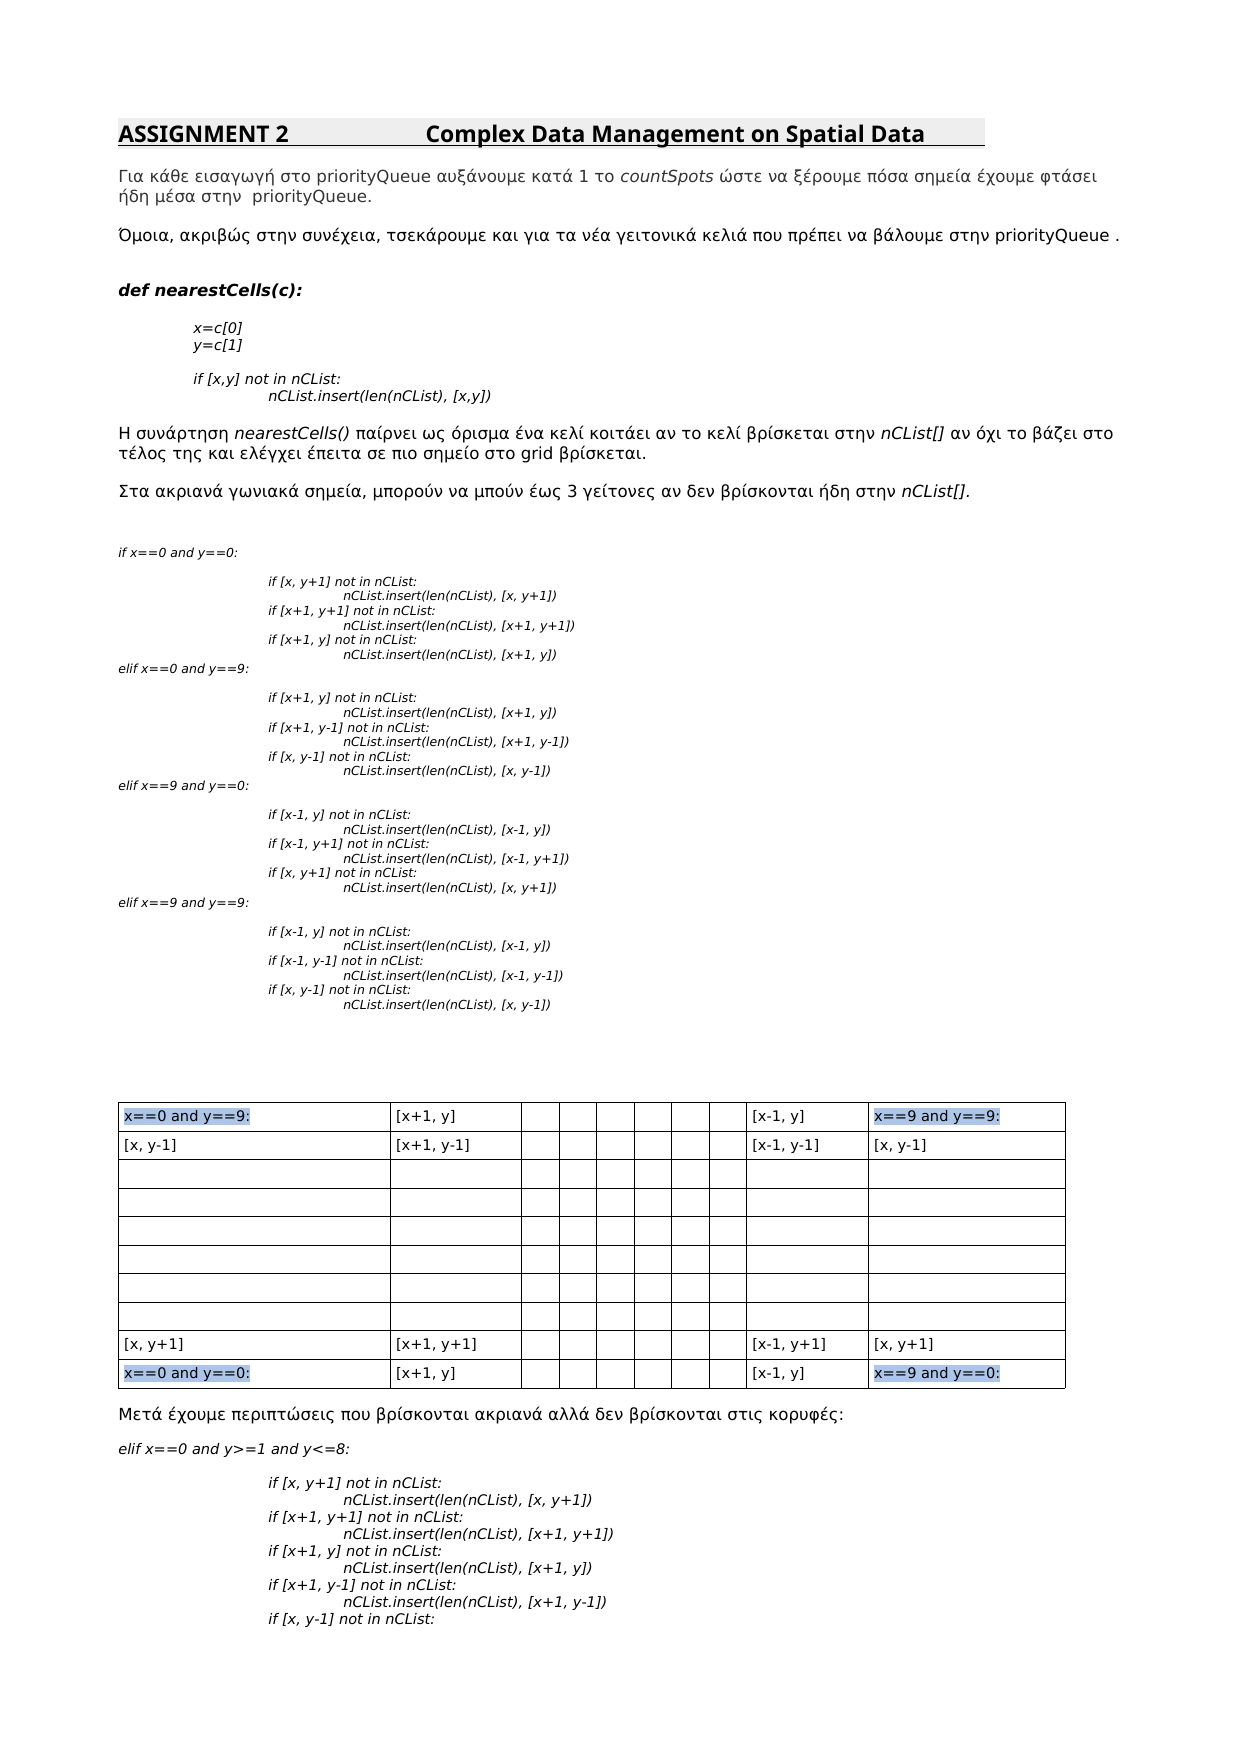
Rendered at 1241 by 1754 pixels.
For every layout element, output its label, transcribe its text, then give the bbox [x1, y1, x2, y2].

table_cell [522, 1360, 559, 1387]
table_cell [747, 1274, 868, 1302]
table_cell [710, 1160, 746, 1188]
table_cell [391, 1246, 521, 1273]
table_cell [635, 1160, 671, 1188]
table_cell [869, 1217, 1065, 1245]
text nCList.insert(len(nCList), [x+1, y+1]) [118, 618, 1122, 633]
table_cell [119, 1274, 390, 1302]
table_cell [560, 1160, 596, 1188]
table_cell [710, 1303, 746, 1330]
text if [x+1, y-1] not in nCList: [118, 721, 1122, 735]
text Στα ακριανά γωνιακά σημεία, μπορούν να μπούν έως 3 γείτονες αν δεν βρίσκονται ήδη στην nCList[]. [118, 482, 1122, 502]
table_cell [635, 1246, 671, 1273]
text if [x, y-1] not in nCList: [118, 750, 1122, 764]
text elif x==9 and y==0: [118, 779, 1122, 793]
table_cell [710, 1360, 746, 1387]
table_cell [522, 1246, 559, 1273]
table_cell [560, 1217, 596, 1245]
table_cell [710, 1331, 746, 1359]
table_cell [560, 1246, 596, 1273]
table_cell [560, 1360, 596, 1387]
table_cell [522, 1331, 559, 1359]
text if [x+1, y] not in nCList: [118, 633, 1122, 648]
text nCList.insert(len(nCList), [x,y]) [118, 388, 1122, 405]
table_cell [x, y+1] [119, 1331, 390, 1359]
table_cell [747, 1303, 868, 1330]
table_cell [672, 1246, 709, 1273]
table_cell [635, 1217, 671, 1245]
table_cell [597, 1189, 634, 1216]
table_cell x==0 and y==0: [119, 1360, 390, 1387]
table_header x==9 and y==9: [869, 1103, 1065, 1131]
text elif x==0 and y>=1 and y<=8: [118, 1441, 1122, 1458]
text nCList.insert(len(nCList), [x, y-1]) [118, 764, 1122, 779]
text def nearestCells(c): [118, 281, 1122, 301]
text if [x-1, y+1] not in nCList: [118, 837, 1122, 852]
text if [x, y-1] not in nCList: [118, 983, 1122, 998]
table_cell [672, 1274, 709, 1302]
text nCList.insert(len(nCList), [x+1, y-1]) [118, 1594, 1122, 1611]
text if [x,y] not in nCList: [118, 371, 1122, 388]
table_cell [710, 1132, 746, 1159]
table_cell [x-1, y] [747, 1360, 868, 1387]
table_cell [522, 1303, 559, 1330]
table_cell [710, 1246, 746, 1273]
text if [x, y+1] not in nCList: [118, 1475, 1122, 1492]
table_cell [635, 1303, 671, 1330]
text nCList.insert(len(nCList), [x, y+1]) [118, 589, 1122, 604]
text if [x+1, y+1] not in nCList: [118, 604, 1122, 618]
table_cell [x+1, y] [391, 1360, 521, 1387]
table_cell [672, 1303, 709, 1330]
text nCList.insert(len(nCList), [x+1, y]) [118, 648, 1122, 662]
text nCList.insert(len(nCList), [x-1, y]) [118, 939, 1122, 954]
table_cell [119, 1246, 390, 1273]
table_cell [869, 1160, 1065, 1188]
table_cell [560, 1303, 596, 1330]
text Όμοια, ακριβώς στην συνέχεια, τσεκάρουμε και για τα νέα γειτονικά κελιά που πρέπει να βάλουμε στην priorityQueue . [118, 226, 1122, 245]
table_cell [672, 1132, 709, 1159]
table_cell [391, 1189, 521, 1216]
text elif x==9 and y==9: [118, 896, 1122, 910]
text if [x, y+1] not in nCList: [118, 866, 1122, 881]
table_cell [869, 1189, 1065, 1216]
table_header [635, 1103, 671, 1131]
text if [x, y-1] not in nCList: [118, 1611, 1122, 1628]
table_cell [391, 1160, 521, 1188]
table_cell [635, 1274, 671, 1302]
table_cell [522, 1217, 559, 1245]
text nCList.insert(len(nCList), [x-1, y]) [118, 823, 1122, 837]
table_cell [597, 1331, 634, 1359]
table_cell [635, 1331, 671, 1359]
text Μετά έχουμε περιπτώσεις που βρίσκονται ακριανά αλλά δεν βρίσκονται στις κορυφές: [118, 1404, 1122, 1424]
text nCList.insert(len(nCList), [x+1, y+1]) [118, 1526, 1122, 1543]
table_cell [x, y+1] [869, 1331, 1065, 1359]
table_cell [869, 1274, 1065, 1302]
table_cell [747, 1246, 868, 1273]
text nCList.insert(len(nCList), [x+1, y]) [118, 1560, 1122, 1577]
table_cell [x+1, y+1] [391, 1331, 521, 1359]
text nCList.insert(len(nCList), [x-1, y+1]) [118, 852, 1122, 866]
table_cell [672, 1189, 709, 1216]
table_cell [597, 1160, 634, 1188]
table_cell x==9 and y==0: [869, 1360, 1065, 1387]
text if [x-1, y] not in nCList: [118, 925, 1122, 939]
table_cell [672, 1160, 709, 1188]
table_cell [635, 1360, 671, 1387]
table_cell [x-1, y+1] [747, 1331, 868, 1359]
text Η συνάρτηση nearestCells() παίρνει ως όρισμα ένα κελί κοιτάει αν το κελί βρίσκεται στην nCList[] αν όχι το βάζει στο τέλος της και ελέγχει έπειτα σε πιο σημείο στο grid βρίσκεται. [118, 424, 1122, 463]
table_header [560, 1103, 596, 1131]
text x=c[0] [118, 320, 1122, 337]
table_cell [710, 1274, 746, 1302]
text if [x, y+1] not in nCList: [118, 575, 1122, 589]
table_cell [391, 1217, 521, 1245]
text nCList.insert(len(nCList), [x+1, y-1]) [118, 735, 1122, 750]
text y=c[1] [118, 337, 1122, 354]
table_cell [710, 1189, 746, 1216]
text nCList.insert(len(nCList), [x+1, y]) [118, 706, 1122, 721]
table_header x==0 and y==9: [119, 1103, 390, 1131]
table_header [x-1, y] [747, 1103, 868, 1131]
text if [x+1, y-1] not in nCList: [118, 1577, 1122, 1594]
table_cell [710, 1217, 746, 1245]
table_cell [672, 1217, 709, 1245]
table_cell [x, y-1] [119, 1132, 390, 1159]
table_cell [119, 1160, 390, 1188]
table_cell [635, 1189, 671, 1216]
text nCList.insert(len(nCList), [x, y-1]) [118, 998, 1122, 1012]
text nCList.insert(len(nCList), [x-1, y-1]) [118, 968, 1122, 983]
table_cell [560, 1189, 596, 1216]
table_cell [597, 1132, 634, 1159]
table_cell [869, 1303, 1065, 1330]
table_cell [597, 1274, 634, 1302]
table_cell [119, 1217, 390, 1245]
table_cell [597, 1360, 634, 1387]
table_header [597, 1103, 634, 1131]
table_cell [597, 1303, 634, 1330]
table_cell [522, 1274, 559, 1302]
text if [x-1, y-1] not in nCList: [118, 954, 1122, 968]
table_header [522, 1103, 559, 1131]
text nCList.insert(len(nCList), [x, y+1]) [118, 881, 1122, 896]
table_cell [x+1, y-1] [391, 1132, 521, 1159]
table_cell [597, 1217, 634, 1245]
table_cell [391, 1303, 521, 1330]
table_header [710, 1103, 746, 1131]
table_cell [597, 1246, 634, 1273]
table_cell [672, 1331, 709, 1359]
table_cell [119, 1303, 390, 1330]
table_cell [747, 1160, 868, 1188]
table_cell [522, 1132, 559, 1159]
table_cell [747, 1217, 868, 1245]
table_cell [119, 1189, 390, 1216]
table_cell [869, 1246, 1065, 1273]
table_cell [560, 1331, 596, 1359]
table_cell [x-1, y-1] [747, 1132, 868, 1159]
table_cell [391, 1274, 521, 1302]
table_cell [635, 1132, 671, 1159]
table_cell [560, 1132, 596, 1159]
table_cell [522, 1160, 559, 1188]
table_cell [522, 1189, 559, 1216]
text elif x==0 and y==9: [118, 662, 1122, 677]
table_cell [672, 1360, 709, 1387]
table_cell [x, y-1] [869, 1132, 1065, 1159]
text if [x+1, y+1] not in nCList: [118, 1509, 1122, 1526]
table_header [672, 1103, 709, 1131]
table_cell [560, 1274, 596, 1302]
text if [x+1, y] not in nCList: [118, 1543, 1122, 1560]
text if [x+1, y] not in nCList: [118, 691, 1122, 706]
text nCList.insert(len(nCList), [x, y+1]) [118, 1492, 1122, 1509]
text if [x-1, y] not in nCList: [118, 808, 1122, 823]
text Για κάθε εισαγωγή στο priorityQueue αυξάνουμε κατά 1 το countSpots ώστε να ξέρουμε πόσα σημεία έχουμε φτάσει ήδη μέσα στην priorityQueue. [118, 167, 1122, 206]
table_cell [747, 1189, 868, 1216]
text if x==0 and y==0: [118, 546, 1122, 560]
table_header [x+1, y] [391, 1103, 521, 1131]
